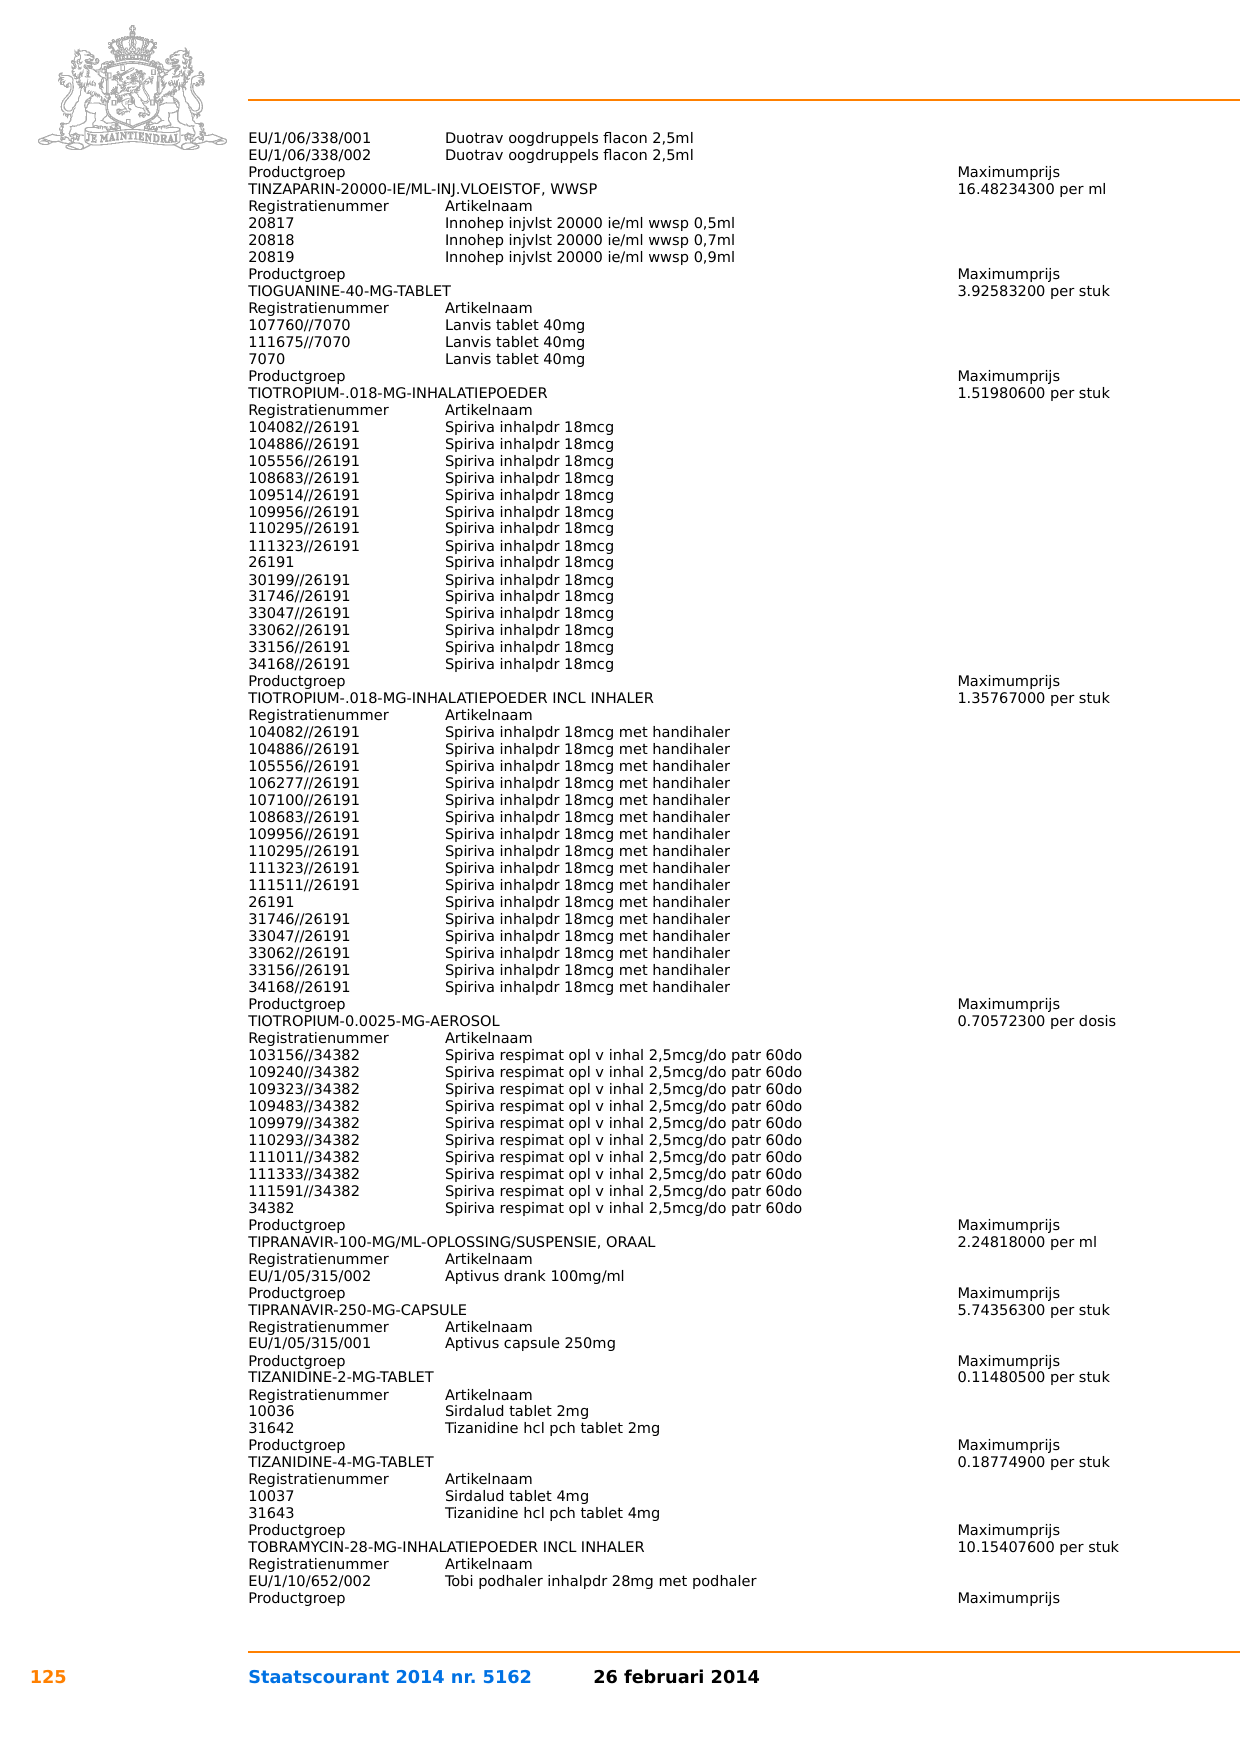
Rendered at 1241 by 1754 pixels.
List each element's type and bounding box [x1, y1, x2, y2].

picture [38, 25, 227, 150]
